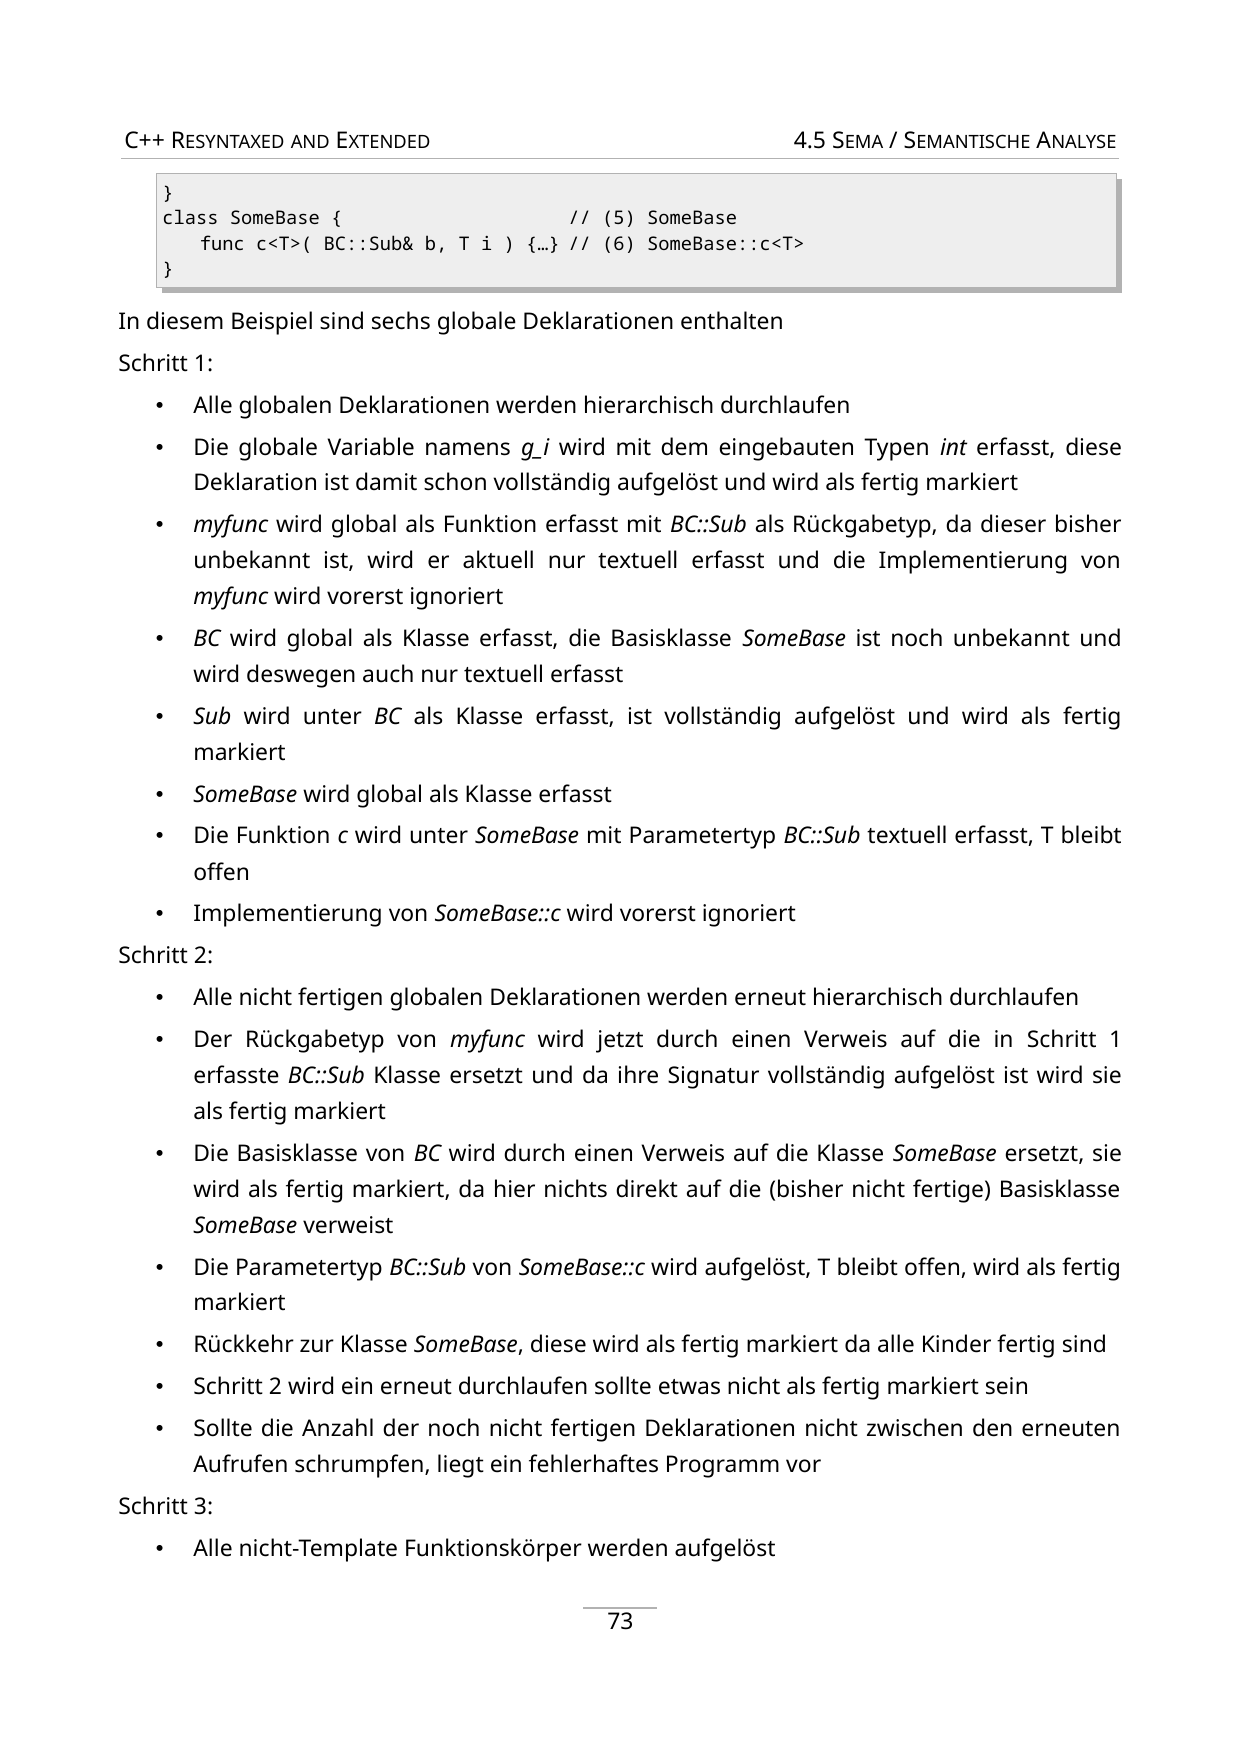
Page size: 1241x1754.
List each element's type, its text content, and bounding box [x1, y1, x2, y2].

list BC wird global als Klasse erfasst, die Basisklasse SomeBase ist noch unbekannt und wird deswegen auch nur textuell erfasst [156, 622, 1122, 689]
list Die globale Variable namens g_i wird mit dem eingebauten Typen int erfasst, diese Deklaration ist damit schon vollständig aufgelöst und wird als fertig markiert [156, 430, 1122, 498]
subtitle Schritt 1: [118, 347, 1122, 378]
list Sub wird unter BC als Klasse erfasst, ist vollständig aufgelöst und wird als fertig markiert [156, 700, 1122, 767]
list Die Funktion c wird unter SomeBase mit Parametertyp BC::Sub textuell erfasst, T bleibt offen [156, 819, 1122, 887]
subtitle In diesem Beispiel sind sechs globale Deklarationen enthalten [118, 305, 1122, 336]
text } [157, 249, 1116, 287]
list Die Parametertyp BC::Sub von SomeBase::c wird aufgelöst, T bleibt offen, wird als fertig markiert [156, 1250, 1122, 1318]
subtitle Schritt 2: [118, 939, 1122, 970]
list Sollte die Anzahl der noch nicht fertigen Deklarationen nicht zwischen den erneuten Aufrufen schrumpfen, liegt ein fehlerhaftes Programm vor [156, 1412, 1122, 1479]
list Schritt 2 wird ein erneut durchlaufen sollte etwas nicht als fertig markiert sein [156, 1370, 1122, 1401]
list Der Rückgabetyp von myfunc wird jetzt durch einen Verweis auf die in Schritt 1 erfasste BC::Sub Klasse ersetzt und da ihre Signatur vollständig aufgelöst ist wird sie als fertig markiert [156, 1023, 1122, 1126]
list Implementierung von SomeBase::c wird vorerst ignoriert [156, 897, 1122, 928]
list Die Basisklasse von BC wird durch einen Verweis auf die Klasse SomeBase ersetzt, sie wird als fertig markiert, da hier nichts direkt auf die (bisher nicht fertige) Basisklasse SomeBase verweist [156, 1137, 1122, 1240]
list SomeBase wird global als Klasse erfasst [156, 778, 1122, 809]
subtitle Schritt 3: [118, 1490, 1122, 1521]
list Rückkehr zur Klasse SomeBase, diese wird als fertig markiert da alle Kinder fertig sind [156, 1328, 1122, 1359]
list Alle globalen Deklarationen werden hierarchisch durchlaufen [156, 388, 1122, 420]
list Alle nicht-Template Funktionskörper werden aufgelöst [156, 1532, 1122, 1563]
list myfunc wird global als Funktion erfasst mit BC::Sub als Rückgabetyp, da dieser bisher unbekannt ist, wird er aktuell nur textuell erfasst und die Implementierung von myfunc wird vorerst ignoriert [156, 508, 1122, 611]
text } class SomeBase { // (5) SomeBase func c<T>( BC::Sub& b, T i ) {…} // (6) SomeBase::c<T> [157, 174, 1116, 249]
list Alle nicht fertigen globalen Deklarationen werden erneut hierarchisch durchlaufen [156, 981, 1122, 1012]
